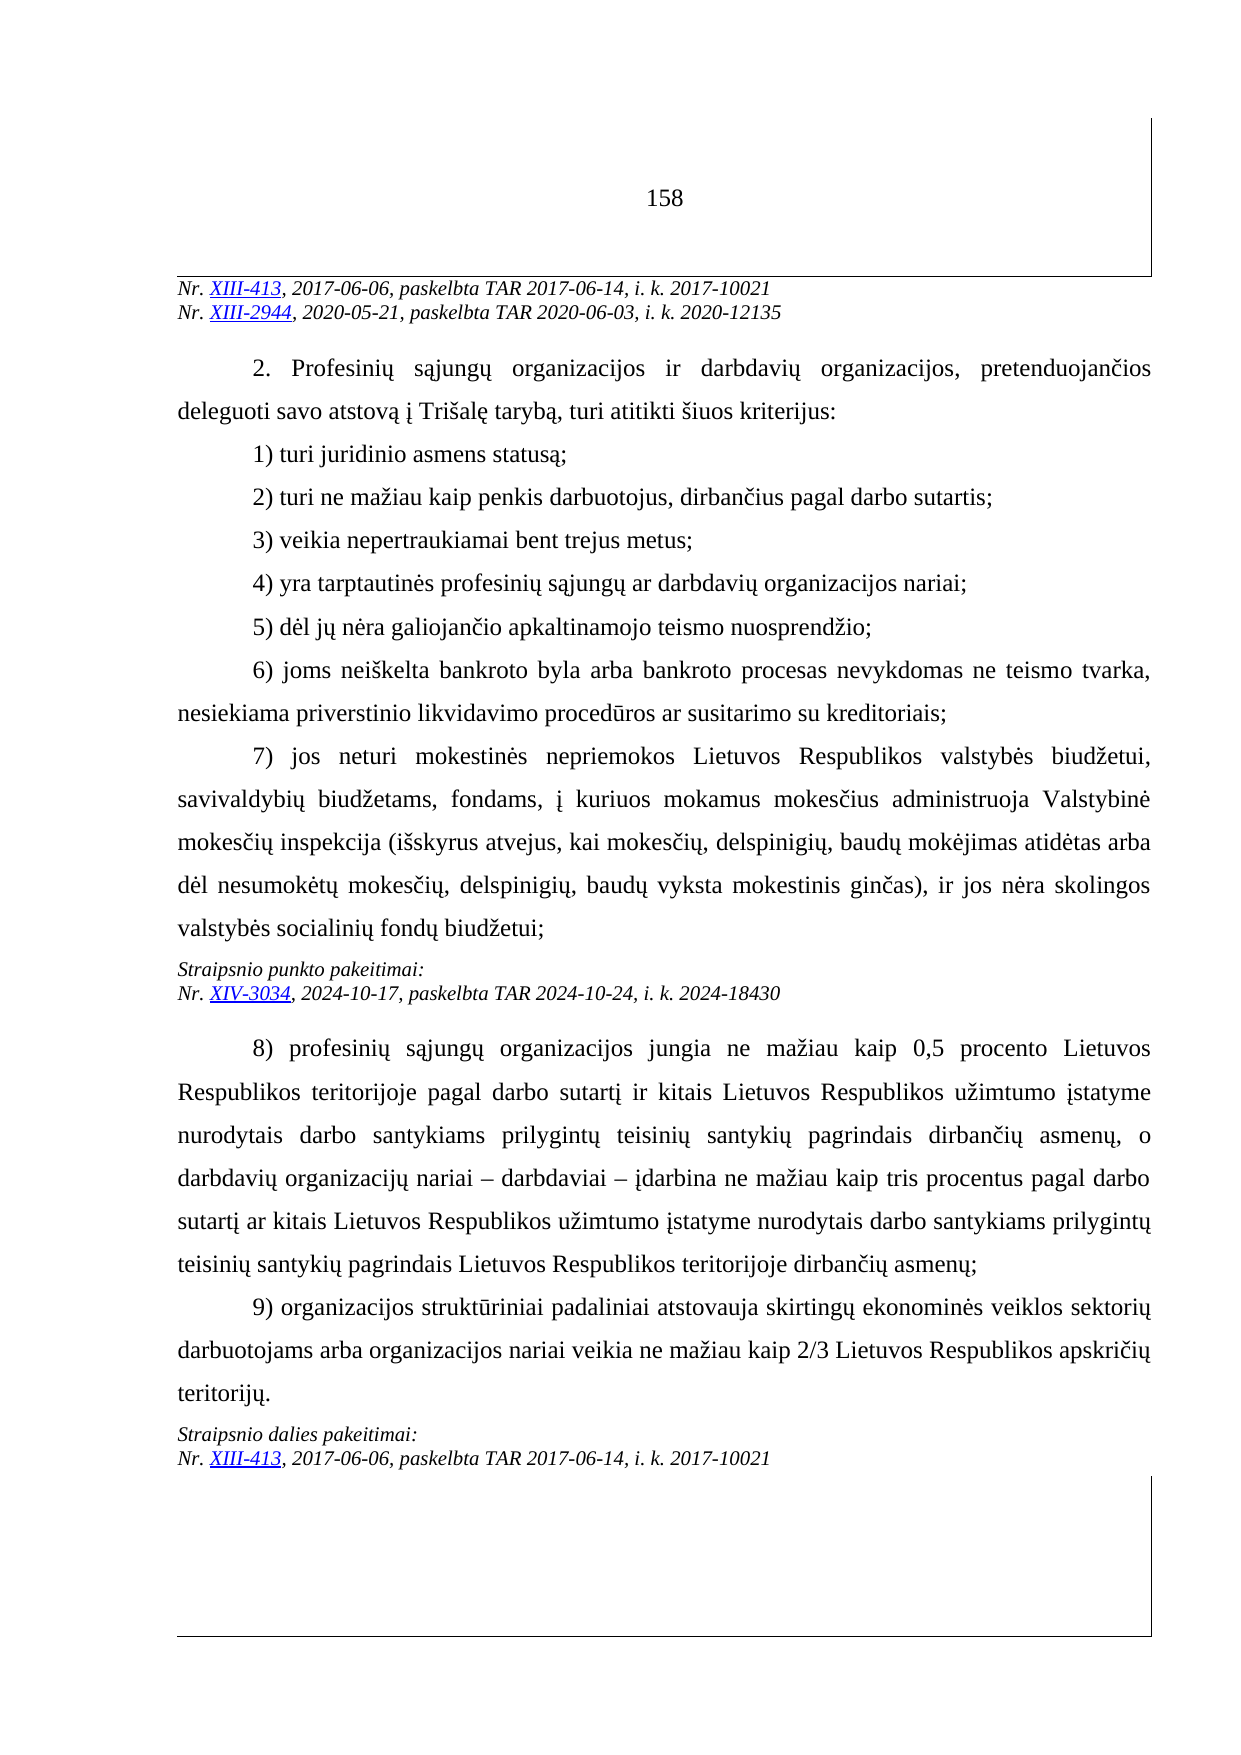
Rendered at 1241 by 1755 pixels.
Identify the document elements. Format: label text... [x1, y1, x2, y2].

text Nr. XIV-3034, 2024-10-17, paskelbta TAR 2024-10-24, i. k. 2024-18430 [177, 981, 1152, 1005]
text 2. Profesinių sąjungų organizacijos ir darbdavių organizacijos, pretenduojančios deleguoti savo atstovą į Trišalę tarybą, turi atitikti šiuos kriterijus: [177, 353, 1152, 425]
text 5) dėl jų nėra galiojančio apkaltinamojo teismo nuosprendžio; [177, 612, 1152, 640]
text 4) yra tarptautinės profesinių sąjungų ar darbdavių organizacijos nariai; [177, 568, 1152, 597]
text 1) turi juridinio asmens statusą; [177, 439, 1152, 468]
text 3) veikia nepertraukiamai bent trejus metus; [177, 525, 1152, 554]
text 7) jos neturi mokestinės nepriemokos Lietuvos Respublikos valstybės biudžetui, savivaldybių biudžetams, fondams, į kuriuos mokamus mokesčius administruoja Valstybinė mokesčių inspekcija (išskyrus atvejus, kai mokesčių, delspinigių, baudų mokėjimas atidėtas arba dėl nesumokėtų mokesčių, delspinigių, baudų vyksta mokestinis ginčas), ir jos nėra skolingos valstybės socialinių fondų biudžetui; [177, 741, 1152, 942]
text Straipsnio dalies pakeitimai: [177, 1422, 1152, 1446]
text Nr. XIII-413, 2017-06-06, paskelbta TAR 2017-06-14, i. k. 2017-10021 [177, 276, 1152, 300]
text 6) joms neiškelta bankroto byla arba bankroto procesas nevykdomas ne teismo tvarka, nesiekiama priverstinio likvidavimo procedūros ar susitarimo su kreditoriais; [177, 655, 1152, 727]
text Nr. XIII-413, 2017-06-06, paskelbta TAR 2017-06-14, i. k. 2017-10021 [177, 1446, 1152, 1470]
text 8) profesinių sąjungų organizacijos jungia ne mažiau kaip 0,5 procento Lietuvos Respublikos teritorijoje pagal darbo sutartį ir kitais Lietuvos Respublikos užimtumo įstatyme nurodytais darbo santykiams prilygintų teisinių santykių pagrindais dirbančių asmenų, o darbdavių organizacijų nariai – darbdaviai – įdarbina ne mažiau kaip tris procentus pagal darbo sutartį ar kitais Lietuvos Respublikos užimtumo įstatyme nurodytais darbo santykiams prilygintų teisinių santykių pagrindais Lietuvos Respublikos teritorijoje dirbančių asmenų; [177, 1033, 1152, 1278]
text Nr. XIII-2944, 2020-05-21, paskelbta TAR 2020-06-03, i. k. 2020-12135 [177, 300, 1152, 324]
text 9) organizacijos struktūriniai padaliniai atstovauja skirtingų ekonominės veiklos sektorių darbuotojams arba organizacijos nariai veikia ne mažiau kaip 2/3 Lietuvos Respublikos apskričių teritorijų. [177, 1292, 1152, 1407]
text 2) turi ne mažiau kaip penkis darbuotojus, dirbančius pagal darbo sutartis; [177, 482, 1152, 511]
text Straipsnio punkto pakeitimai: [177, 957, 1152, 981]
